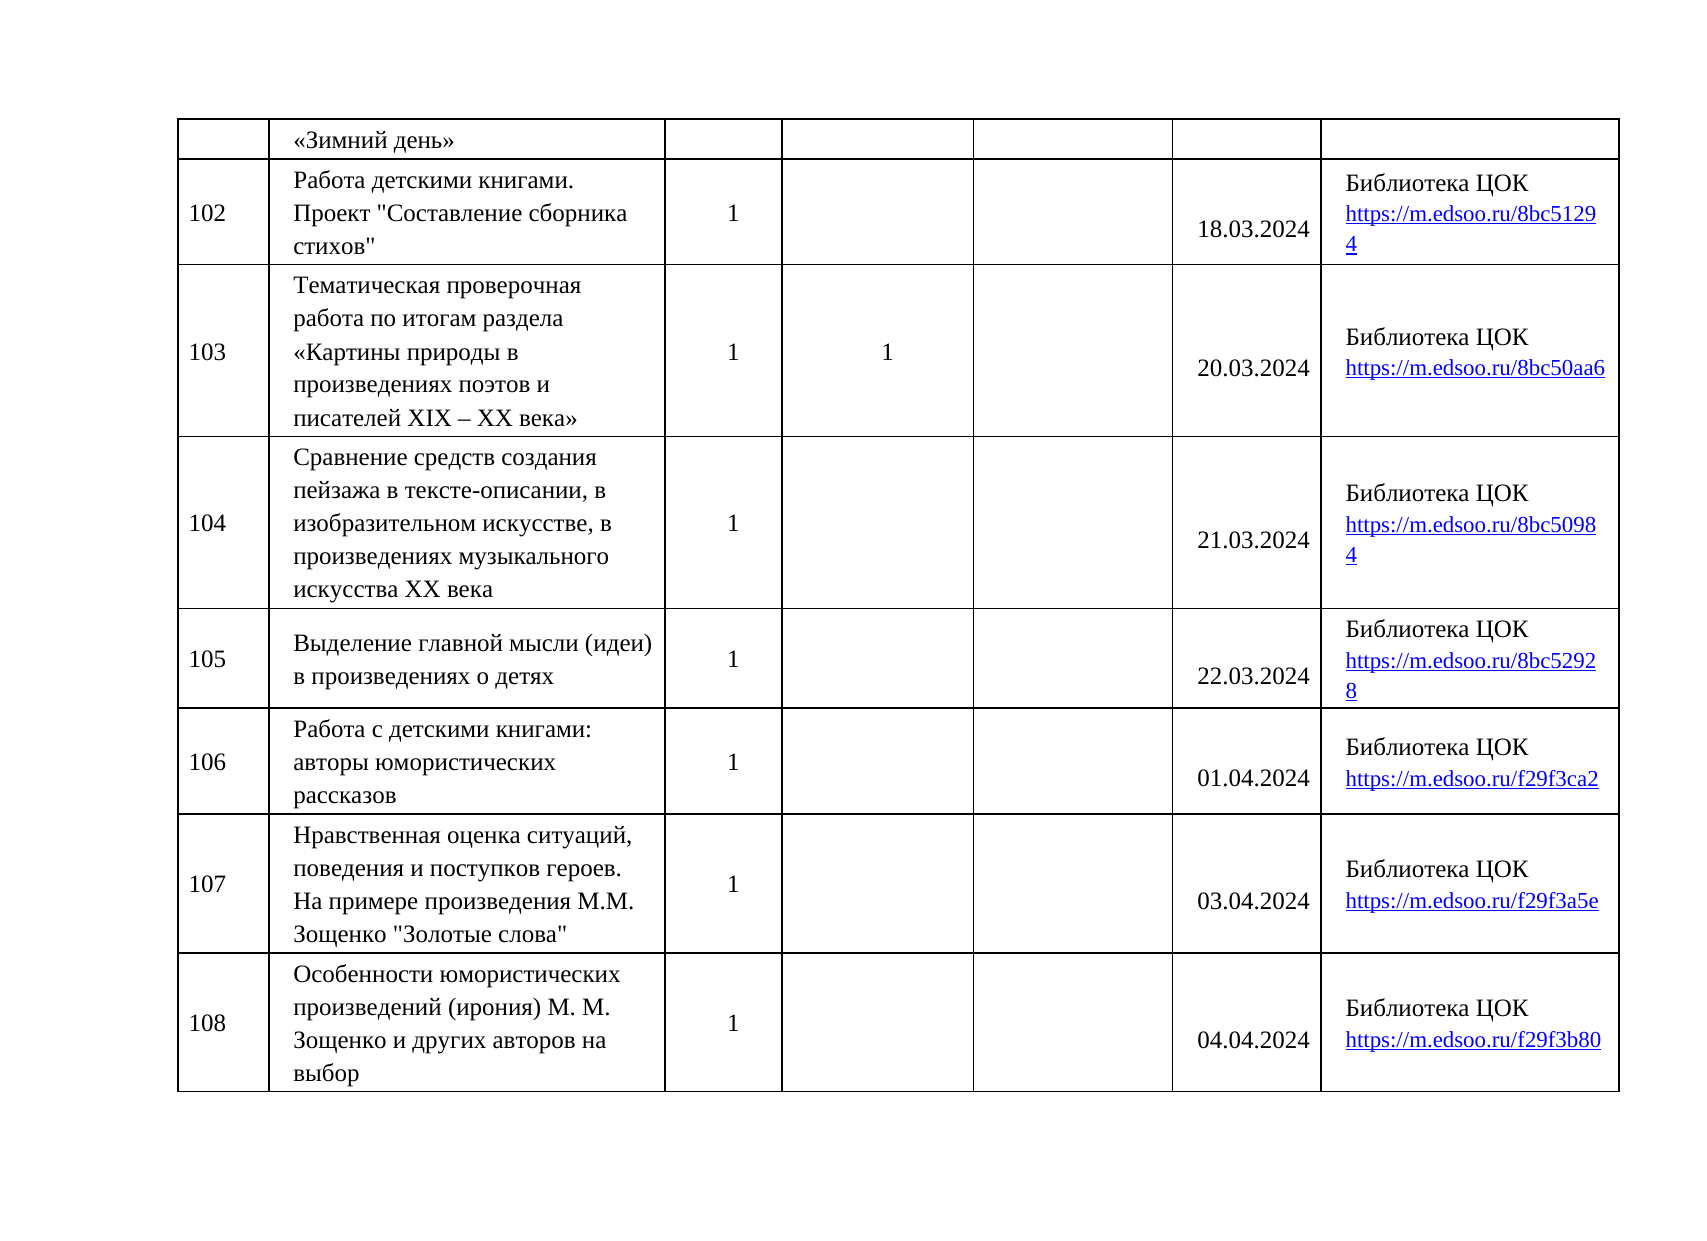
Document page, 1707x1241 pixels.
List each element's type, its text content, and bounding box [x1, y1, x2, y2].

table_cell [179, 120, 268, 158]
table_cell Библиотека ЦОК https://m.edsoo.ru/f29f3b80 [1322, 954, 1618, 1091]
table_cell [783, 954, 973, 1091]
table_cell [783, 437, 973, 607]
table_cell [974, 709, 1172, 813]
table_cell [783, 709, 973, 813]
table_cell [783, 815, 973, 952]
table_cell 1 [666, 160, 781, 264]
table_cell 1 [666, 609, 781, 707]
table_cell [974, 120, 1172, 158]
table_cell [666, 120, 781, 158]
table_cell 1 [666, 815, 781, 952]
table_cell Библиотека ЦОК https://m.edsoo.ru/f29f3a5e [1322, 815, 1618, 952]
table_cell Библиотека ЦОК https://m.edsoo.ru/f29f3ca2 [1322, 709, 1618, 813]
table_cell «Зимний день» [270, 120, 664, 158]
table_cell 1 [783, 265, 973, 436]
table_cell Работа с детскими книгами: авторы юмористических рассказов [270, 709, 664, 813]
table_cell 106 [179, 709, 268, 813]
table_cell 102 [179, 160, 268, 264]
table_cell 1 [666, 954, 781, 1091]
table_cell Выделение главной мысли (идеи) в произведениях о детях [270, 609, 664, 707]
table_cell Тематическая проверочная работа по итогам раздела «Картины природы в произведениях поэтов и писателей ХIХ – ХХ века» [270, 265, 664, 436]
table_cell Особенности юмористических произведений (ирония) М. М. Зощенко и других авторов на выбор [270, 954, 664, 1091]
table_cell [783, 160, 973, 264]
table_cell 1 [666, 709, 781, 813]
table_cell 103 [179, 265, 268, 436]
table_cell 01.04.2024 [1173, 709, 1320, 813]
table_cell 18.03.2024 [1173, 160, 1320, 264]
table_cell 03.04.2024 [1173, 815, 1320, 952]
table_cell 20.03.2024 [1173, 265, 1320, 436]
table_cell 107 [179, 815, 268, 952]
table_cell Библиотека ЦОК https://m.edsoo.ru/8bc52928 [1322, 609, 1618, 707]
table_cell 22.03.2024 [1173, 609, 1320, 707]
table_cell Библиотека ЦОК https://m.edsoo.ru/8bc51294 [1322, 160, 1618, 264]
table_cell [974, 609, 1172, 707]
table_cell 108 [179, 954, 268, 1091]
table_cell 21.03.2024 [1173, 437, 1320, 607]
table_cell [974, 954, 1172, 1091]
table_cell 105 [179, 609, 268, 707]
table_cell [1322, 120, 1618, 158]
table_cell 04.04.2024 [1173, 954, 1320, 1091]
table_cell Библиотека ЦОК https://m.edsoo.ru/8bc50aa6 [1322, 265, 1618, 436]
table_cell Нравственная оценка ситуаций, поведения и поступков героев. На примере произведения М.М. Зощенко "Золотые слова" [270, 815, 664, 952]
table_cell [783, 120, 973, 158]
table_cell [974, 815, 1172, 952]
table_cell [783, 609, 973, 707]
table_cell 1 [666, 265, 781, 436]
table_cell [974, 160, 1172, 264]
table_cell [974, 437, 1172, 607]
table_cell [974, 265, 1172, 436]
table_cell 104 [179, 437, 268, 607]
table_cell Сравнение средств создания пейзажа в тексте-описании, в изобразительном искусстве, в произведениях музыкального искусства XX века [270, 437, 664, 607]
table_cell Библиотека ЦОК https://m.edsoo.ru/8bc50984 [1322, 437, 1618, 607]
table_cell [1173, 120, 1320, 158]
table_cell 1 [666, 437, 781, 607]
table_cell Работа детскими книгами. Проект "Составление сборника стихов" [270, 160, 664, 264]
